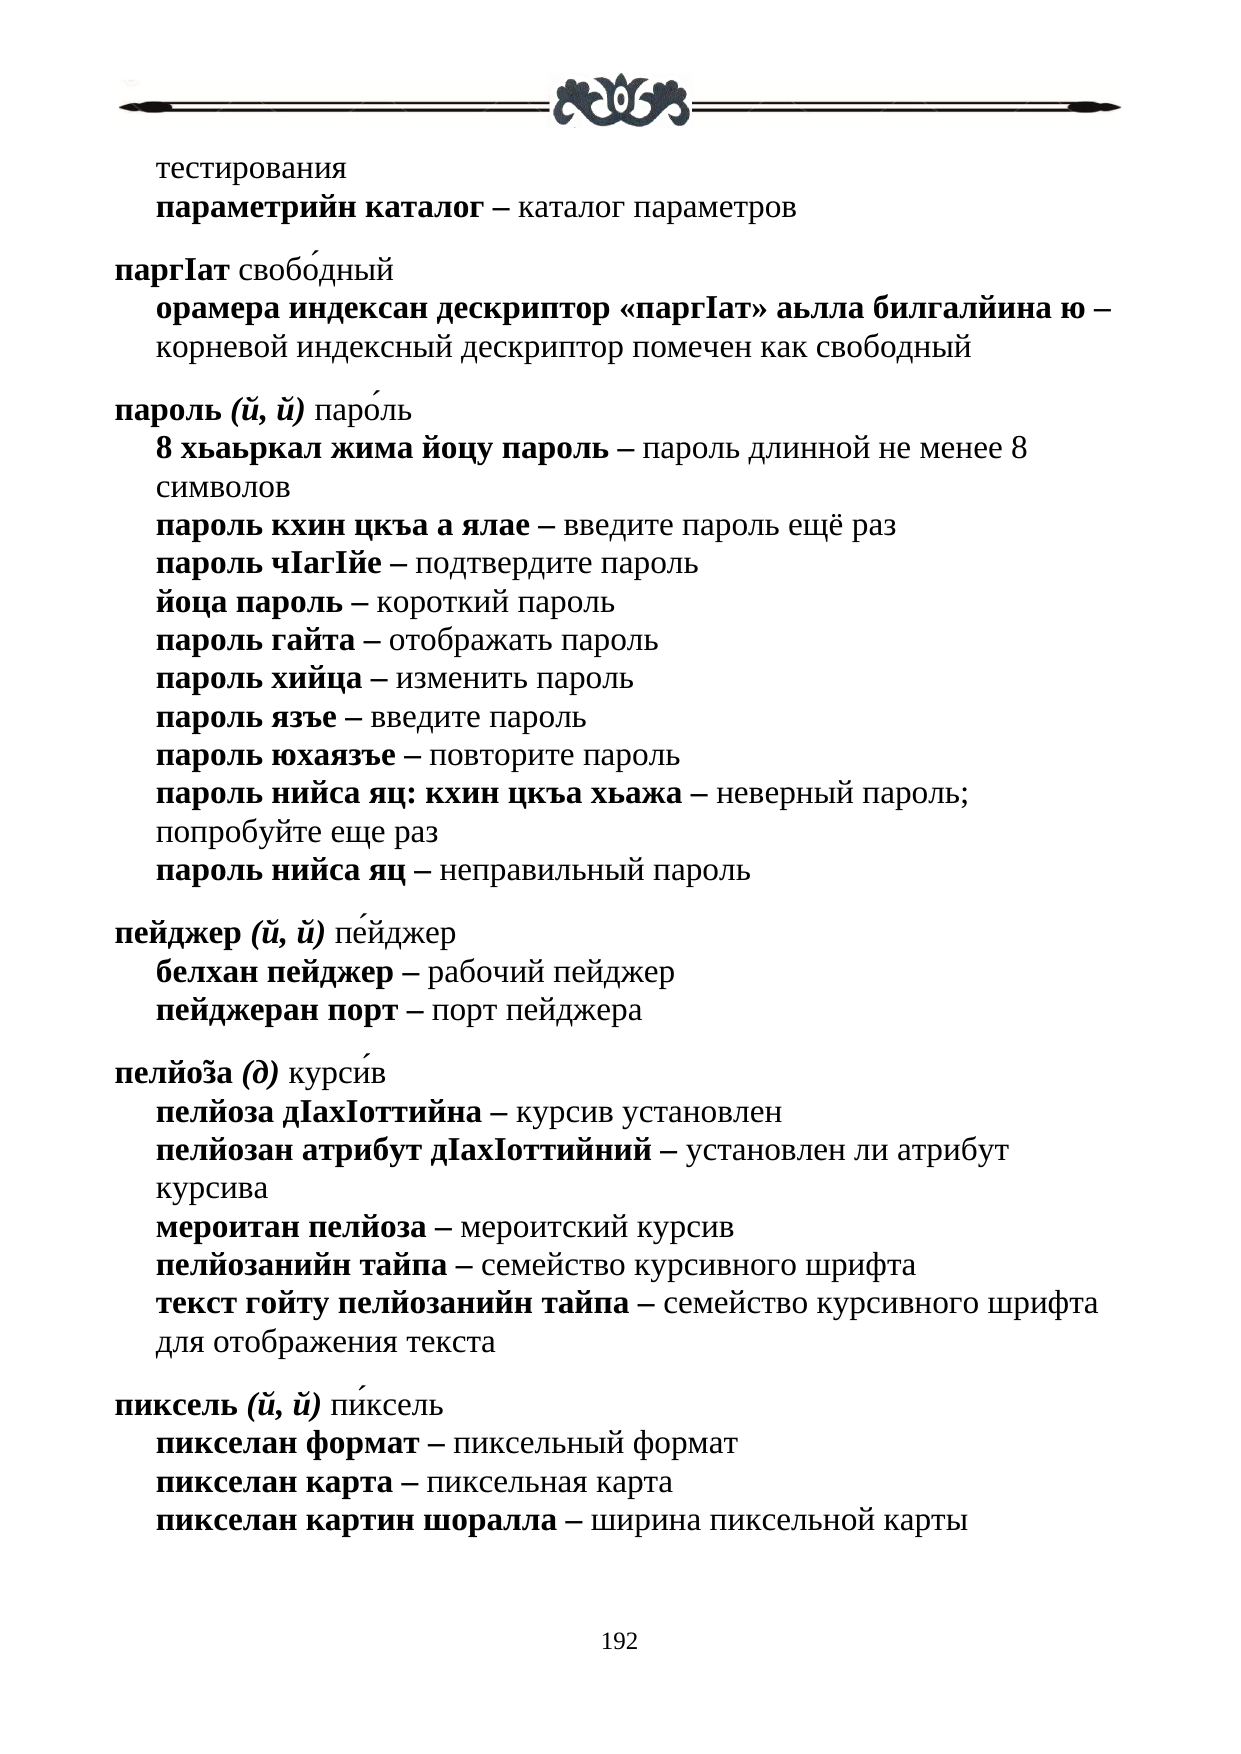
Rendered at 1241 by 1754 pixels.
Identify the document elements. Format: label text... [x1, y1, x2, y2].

text пиксель (й, й) пи́ксель пикселан формат – пиксельный формат пикселан карта – пиксельная карта пикселан картин шоралла – ширина пиксельной карты [114, 1384, 1122, 1538]
text тестирования параметрийн каталог – каталог параметров [114, 148, 1122, 224]
text пейджер (й, й) пе́йджер белхан пейджер – рабочий пейджер пейджеран порт – порт пейджера [114, 913, 1122, 1028]
text паргIат свобо́дный орамера индексан дескриптор «паргIат» аьлла билгалйина ю – корневой индексный дескриптор помечен как свободный [114, 249, 1122, 364]
text пелйо̃за (д) курси́в пелйоза дIахIоттийна – курсив установлен пелйозан атрибут дIахIоттийний – установлен ли атрибут курсива мероитан пелйоза – мероитский курсив пелйозанийн тайпа – семейство курсивного шрифта текст гойту пелйозанийн тайпа – семейство курсивного шрифта для отображения текста [114, 1053, 1122, 1359]
text пароль (й, й) паро́ль 8 хьаьркал жима йоцу пароль – пароль длинной не менее 8 символов пароль кхин цкъа а ялае – введите пароль ещё раз пароль чIагIйе – подтвердите пароль йоца пароль – короткий пароль пароль гайта – отображать пароль пароль хийца – изменить пароль пароль язъе – введите пароль пароль юхаязъе – повторите пароль пароль нийса яц: кхин цкъа хьажа – неверный пароль; попробуйте еще раз пароль нийса яц – неправильный пароль [114, 389, 1122, 888]
